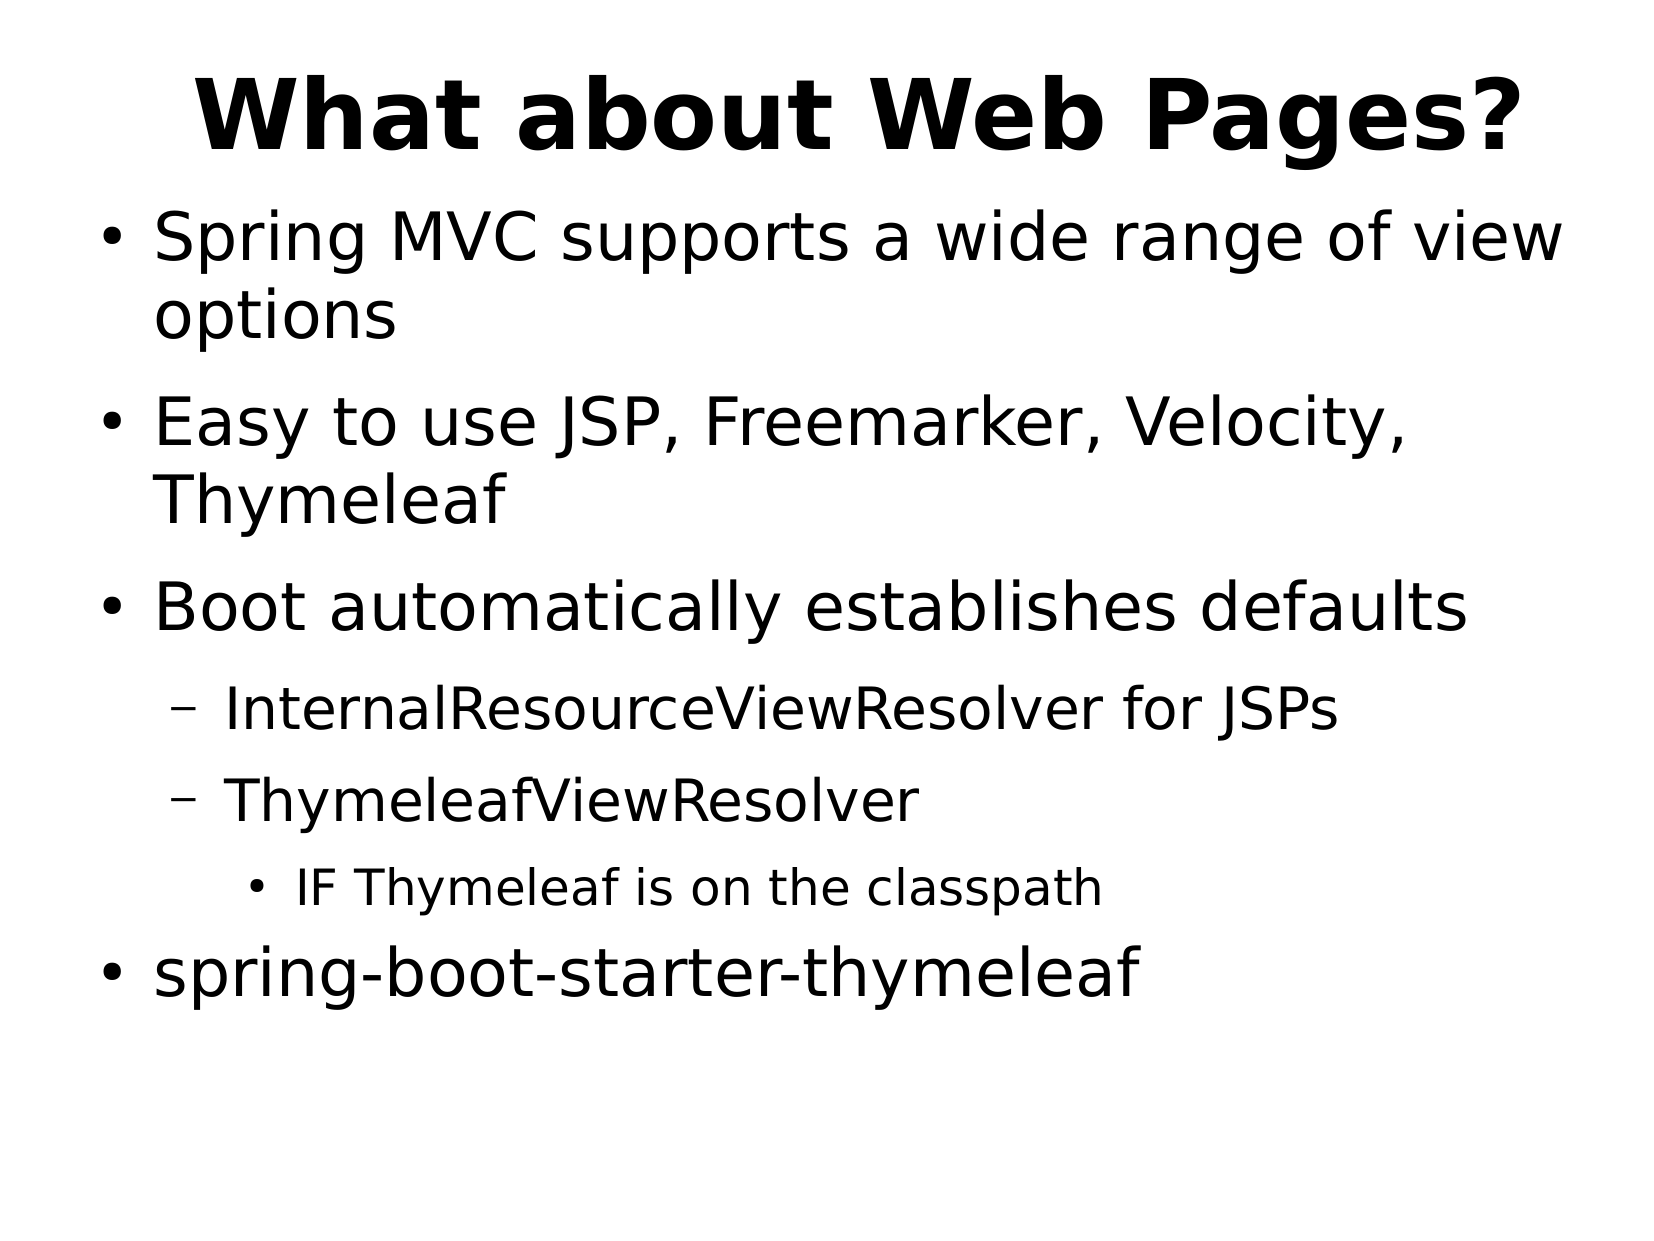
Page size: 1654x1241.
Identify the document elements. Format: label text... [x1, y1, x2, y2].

list Spring MVC supports a wide range of view options Easy to use JSP, Freemarker, Velocity, Thymeleaf Boot automatically establishes defaults InternalResourceViewResolver for JSPs ThymeleafViewResolver IF Thymeleaf is on the classpath spring-boot-starter-thymeleaf [82, 198, 1621, 1108]
title What about Web Pages? [82, 57, 1638, 175]
